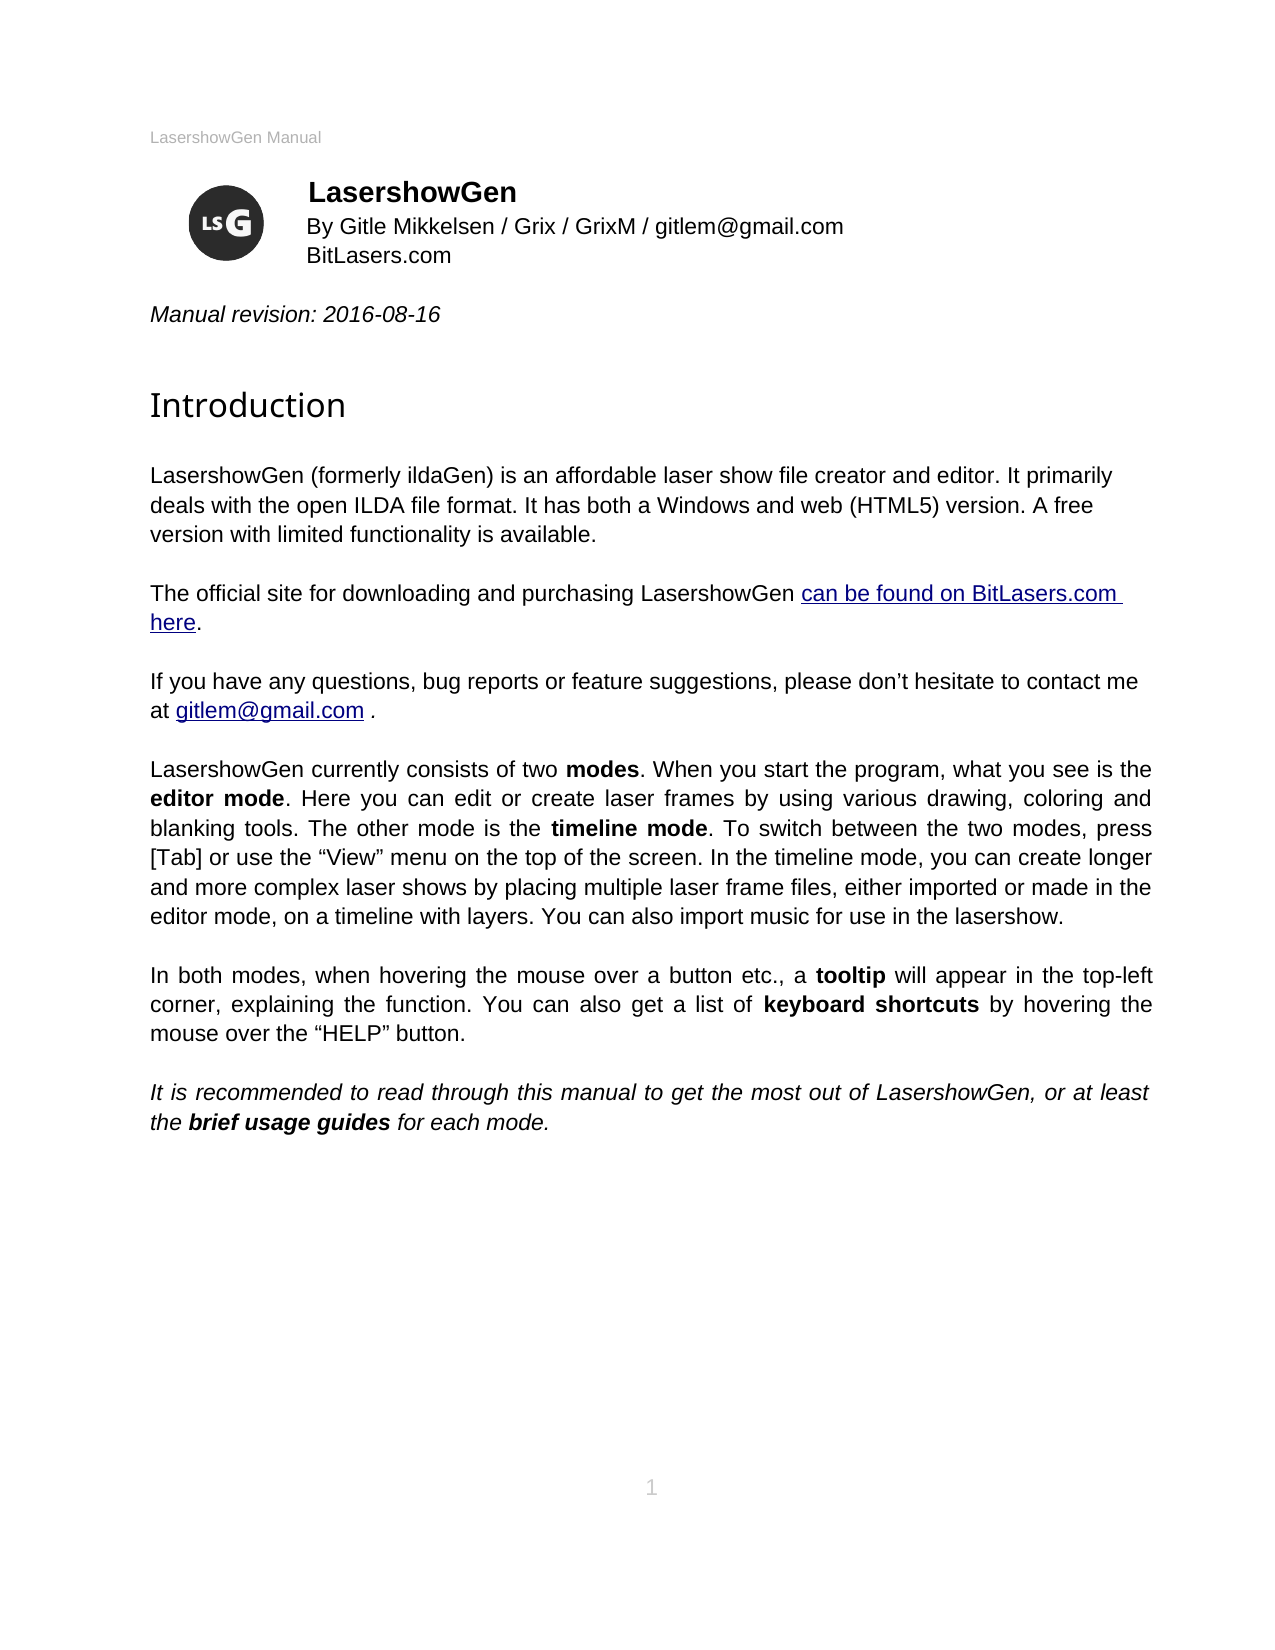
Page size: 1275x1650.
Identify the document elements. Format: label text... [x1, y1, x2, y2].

text BitLasers.com [150, 243, 1153, 269]
text LasershowGen currently consists of two modes. When you start the program, what you see is the editor mode. Here you can edit or create laser frames by using various drawing, coloring and blanking tools. The other mode is the timeline mode. To switch between the two modes, press [Tab] or use the “View” menu on the top of the screen. In the timeline mode, you can create longer and more complex laser shows by placing multiple laser frame files, either imported or made in the editor mode, on a timeline with layers. You can also import music for use in the lasershow. [150, 757, 1153, 929]
text It is recommended to read through this manual to get the most out of LasershowGen, or at least the brief usage guides for each mode. [150, 1080, 1153, 1135]
text LasershowGen [150, 176, 1153, 209]
text In both modes, when hovering the mouse over a button etc., a tooltip will appear in the top-left corner, explaining the function. You can also get a list of keyboard shortcuts by hovering the mouse over the “HELP” button. [150, 962, 1153, 1047]
text By Gitle Mikkelsen / Grix / GrixM / gitlem@gmail.com [264, 214, 1153, 239]
subtitle Introduction [150, 381, 1153, 427]
text Manual revision: 2016-08-16 [150, 302, 1153, 327]
picture [188, 185, 264, 261]
text The official site for downloading and purchasing LasershowGen can be found on BitLasers.com here. [150, 580, 1153, 635]
text LasershowGen (formerly ildaGen) is an affordable laser show file creator and editor. It primarily deals with the open ILDA file format. It has both a Windows and web (HTML5) version. A free version with limited functionality is available. [150, 463, 1153, 547]
text If you have any questions, bug reports or feature suggestions, please don’t hesitate to contact me at gitlem@gmail.com . [150, 668, 1153, 723]
